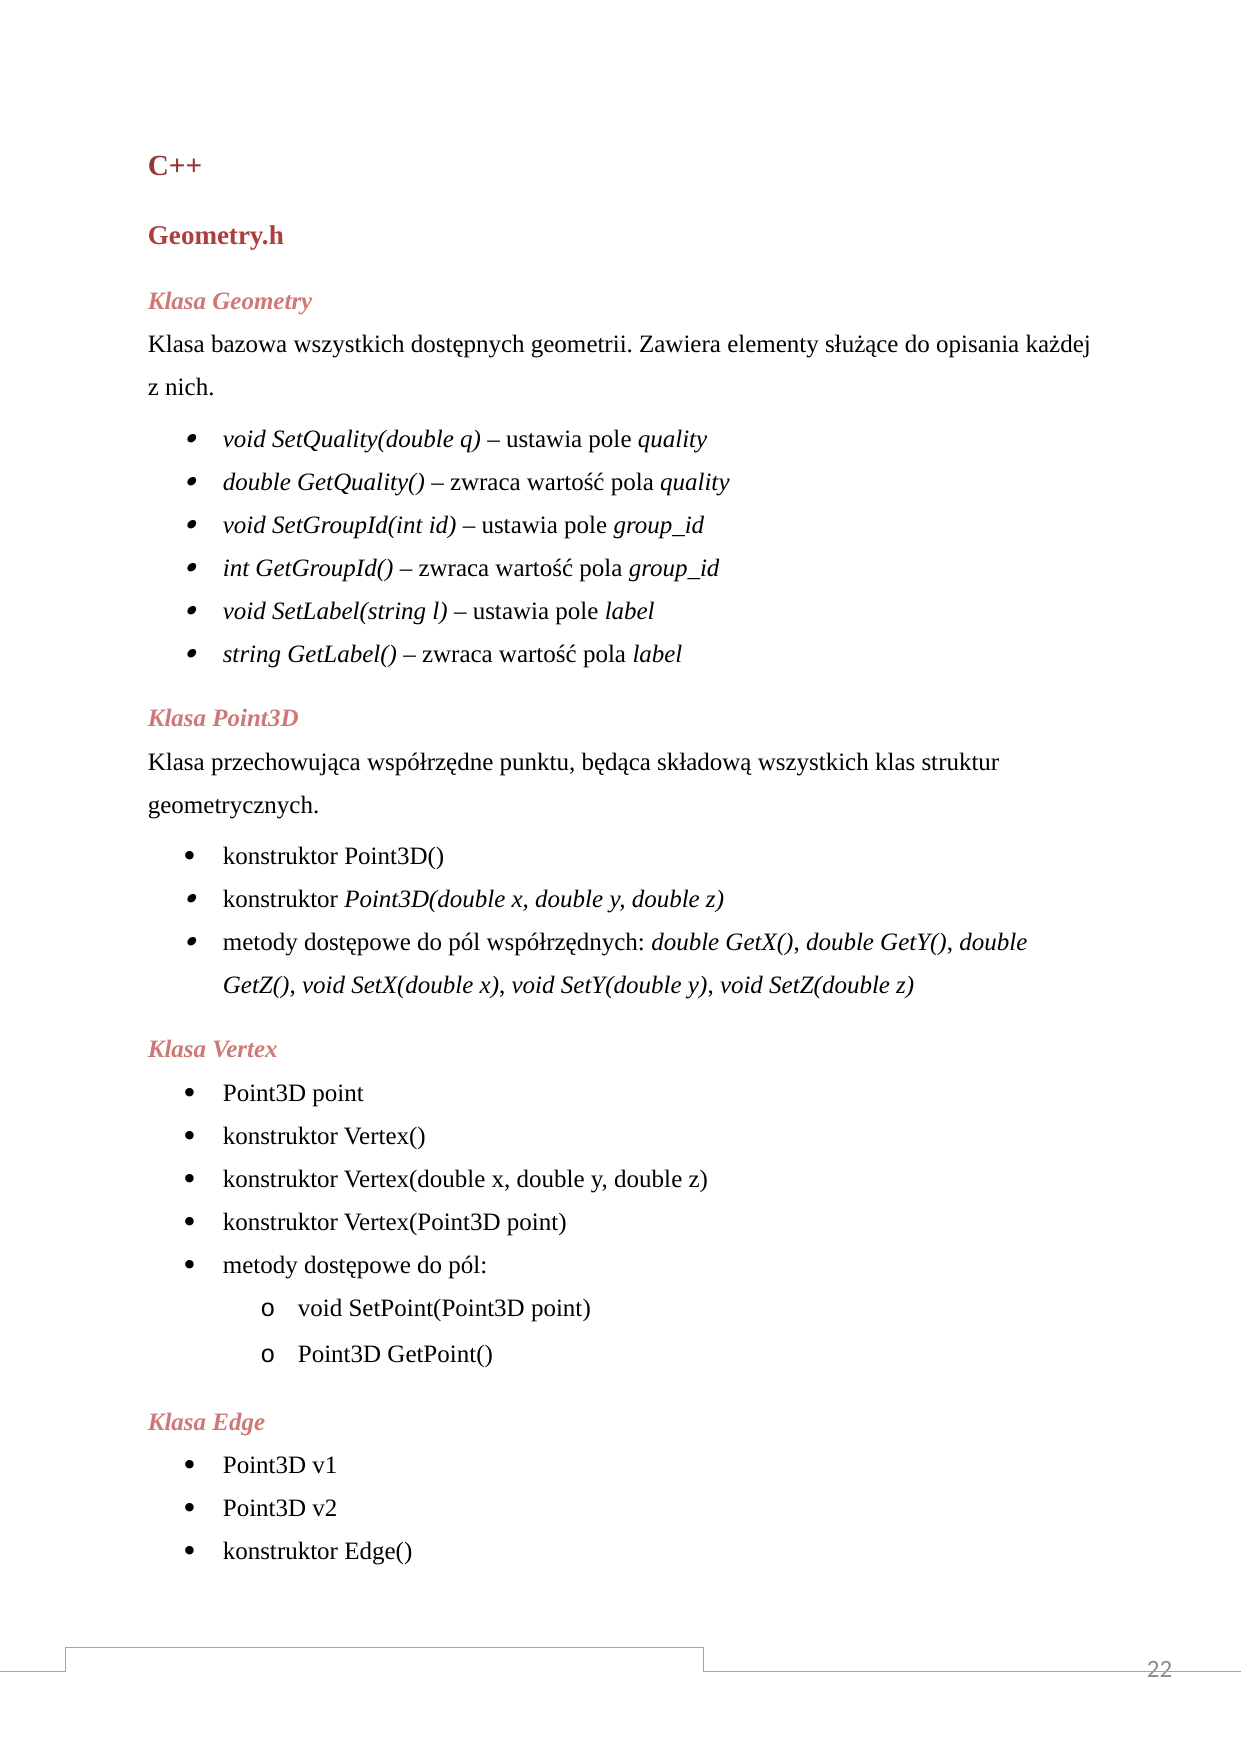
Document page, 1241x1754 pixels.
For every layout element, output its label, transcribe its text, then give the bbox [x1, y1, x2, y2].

list void SetPoint(Point3D point) [260, 1293, 1093, 1324]
list int GetGroupId() – zwraca wartość pola group_id [185, 553, 1093, 582]
list metody dostępowe do pól: [185, 1250, 1093, 1279]
text Klasa przechowująca współrzędne punktu, będąca składową wszystkich klas struktur geometrycznych. [148, 747, 1093, 818]
list void SetLabel(string l) – ustawia pole label [185, 596, 1093, 625]
subtitle Klasa Edge [148, 1407, 1093, 1435]
list Point3D GetPoint() [260, 1339, 1093, 1370]
list konstruktor Edge() [185, 1536, 1093, 1565]
list Point3D point [185, 1078, 1093, 1106]
text Klasa bazowa wszystkich dostępnych geometrii. Zawiera elementy służące do opisania każdej z nich. [148, 329, 1093, 401]
list konstruktor Point3D() [185, 841, 1093, 870]
list double GetQuality() – zwraca wartość pola quality [185, 467, 1093, 496]
list Point3D v2 [185, 1493, 1093, 1522]
list konstruktor Vertex() [185, 1121, 1093, 1149]
subtitle Klasa Point3D [148, 703, 1093, 732]
list void SetGroupId(int id) – ustawia pole group_id [185, 510, 1093, 539]
list string GetLabel() – zwraca wartość pola label [185, 639, 1093, 668]
list metody dostępowe do pól współrzędnych: double GetX(), double GetY(), double GetZ(), void SetX(double x), void SetY(double y), void SetZ(double z) [185, 927, 1093, 999]
subtitle Klasa Geometry [148, 286, 1093, 315]
list konstruktor Vertex(double x, double y, double z) [185, 1164, 1093, 1193]
list Point3D v1 [185, 1450, 1093, 1478]
subtitle C++ [148, 148, 1093, 181]
list konstruktor Vertex(Point3D point) [185, 1207, 1093, 1236]
subtitle Geometry.h [148, 219, 1093, 250]
subtitle Klasa Vertex [148, 1034, 1093, 1063]
list konstruktor Point3D(double x, double y, double z) [185, 884, 1093, 913]
list void SetQuality(double q) – ustawia pole quality [185, 424, 1093, 453]
